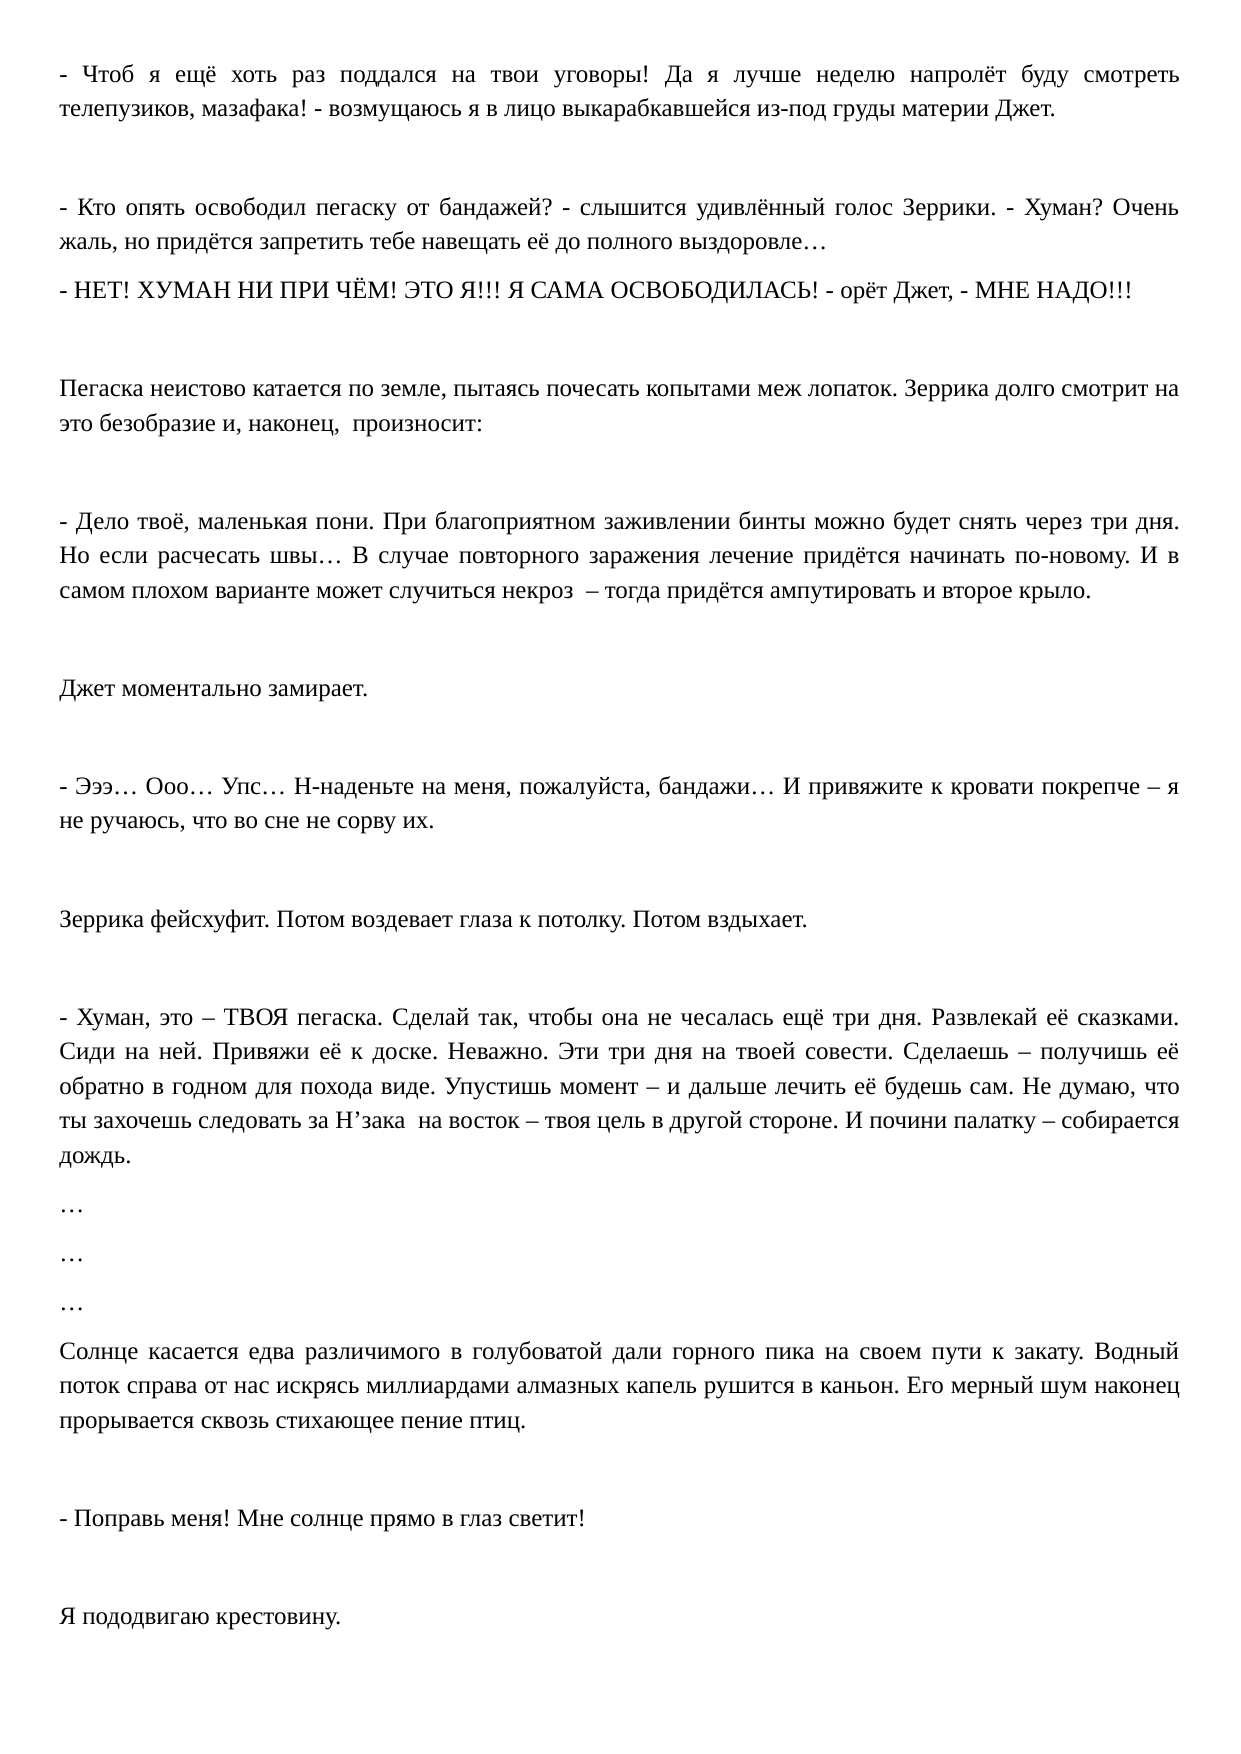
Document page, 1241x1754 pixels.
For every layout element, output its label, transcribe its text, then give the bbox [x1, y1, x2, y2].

text Пегаска неистово катается по земле, пытаясь почесать копытами меж лопаток. Зеррика долго смотрит на это безобразие и, наконец, произносит: [59, 373, 1181, 437]
text - Кто опять освободил пегаску от бандажей? - слышится удивлённый голос Зеррики. - Хуман? Очень жаль, но придётся запретить тебе навещать её до полного выздоровле… [59, 192, 1181, 255]
text - НЕТ! ХУМАН НИ ПРИ ЧЁМ! ЭТО Я!!! Я САМА ОСВОБОДИЛАСЬ! - орёт Джет, - МНЕ НАДО!!! [59, 275, 1181, 304]
text Солнце касается едва различимого в голубоватой дали горного пика на своем пути к закату. Водный поток справа от нас искрясь миллиардами алмазных капель рушится в каньон. Его мерный шум наконец прорывается сквозь стихающее пение птиц. [59, 1336, 1181, 1434]
text - Поправь меня! Мне солнце прямо в глаз светит! [59, 1503, 1181, 1532]
text Я пододвигаю крестовину. [59, 1601, 1181, 1630]
text … [59, 1189, 1181, 1218]
text … [59, 1238, 1181, 1267]
text … [59, 1287, 1181, 1316]
text - Чтоб я ещё хоть раз поддался на твои уговоры! Да я лучше неделю напролёт буду смотреть телепузиков, мазафака! - возмущаюсь я в лицо выкарабкавшейся из-под груды материи Джет. [59, 59, 1181, 122]
text - Эээ… Ооо… Упс… Н-наденьте на меня, пожалуйста, бандажи… И привяжите к кровати покрепче – я не ручаюсь, что во сне не сорву их. [59, 771, 1181, 834]
text Джет моментально замирает. [59, 673, 1181, 702]
text - Хуман, это – ТВОЯ пегаска. Сделай так, чтобы она не чесалась ещё три дня. Развлекай её сказками. Сиди на ней. Привяжи её к доске. Неважно. Эти три дня на твоей совести. Сделаешь – получишь её обратно в годном для похода виде. Упустишь момент – и дальше лечить её будешь сам. Не думаю, что ты захочешь следовать за Н’зака на восток – твоя цель в другой стороне. И почини палатку – собирается дождь. [59, 1002, 1181, 1168]
text - Дело твоё, маленькая пони. При благоприятном заживлении бинты можно будет снять через три дня. Но если расчесать швы… В случае повторного заражения лечение придётся начинать по-новому. И в самом плохом варианте может случиться некроз – тогда придётся ампутировать и второе крыло. [59, 506, 1181, 604]
text Зеррика фейсхуфит. Потом воздевает глаза к потолку. Потом вздыхает. [59, 904, 1181, 932]
